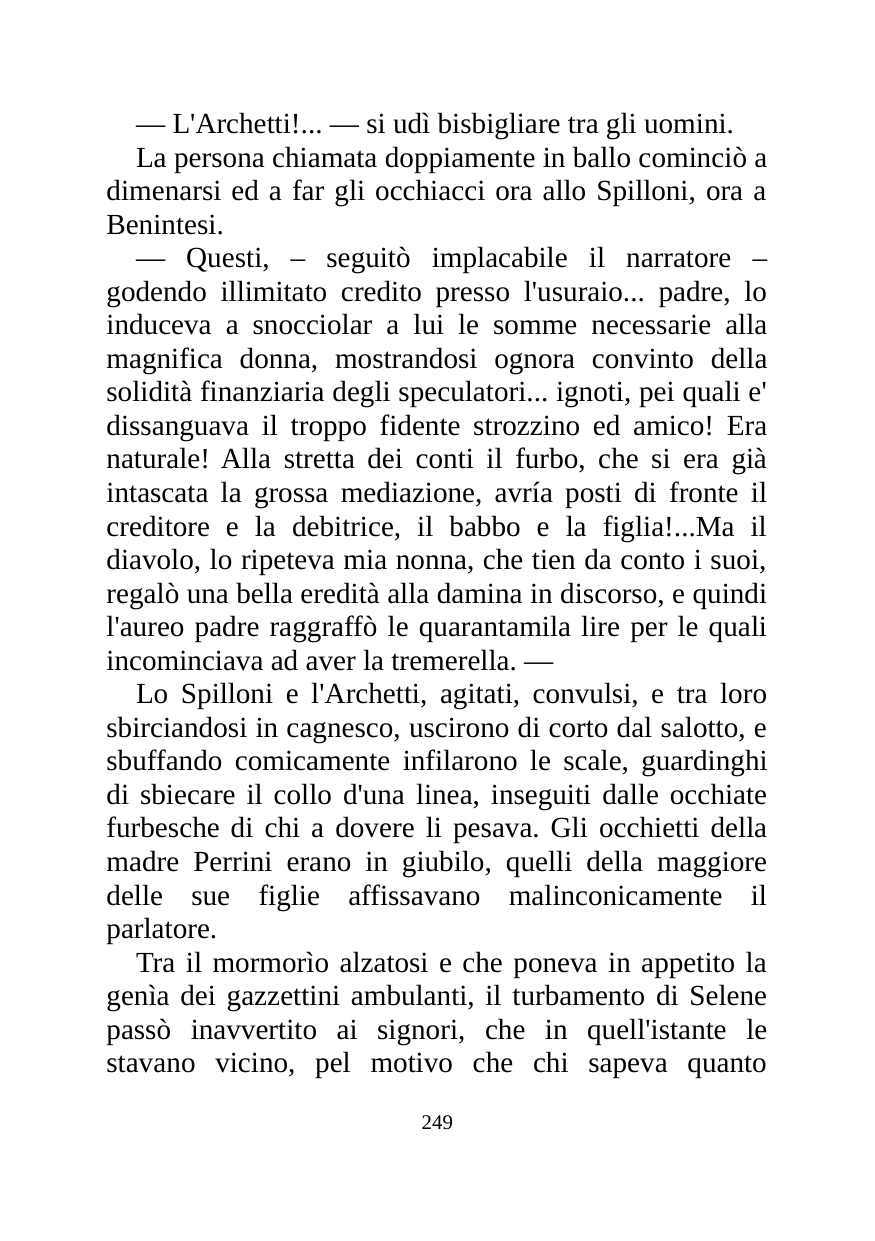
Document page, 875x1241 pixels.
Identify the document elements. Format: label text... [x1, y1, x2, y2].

text La persona chiamata doppiamente in ballo cominciò a dimenarsi ed a far gli occhiacci ora allo Spilloni, ora a Benintesi. [106, 140, 768, 240]
text Tra il mormorìo alzatosi e che poneva in appetito la genìa dei gazzettini ambulanti, il turbamento di Selene passò inavvertito ai signori, che in quell'istante le stavano vicino, pel motivo che chi sapeva quanto [106, 945, 768, 1079]
text — L'Archetti!... — si udì bisbigliare tra gli uomini. [106, 106, 768, 140]
text — Questi, – seguitò implacabile il narratore – godendo illimitato credito presso l'usuraio... padre, lo induceva a snocciolar a lui le somme necessarie alla magnifica donna, mostrandosi ognora convinto della solidità finanziaria degli speculatori... ignoti, pei quali e' dissanguava il troppo fidente strozzino ed amico! Era naturale! Alla stretta dei conti il furbo, che si era già intascata la grossa mediazione, avría posti di fronte il creditore e la debitrice, il babbo e la figlia!...Ma il diavolo, lo ripeteva mia nonna, che tien da conto i suoi, regalò una bella eredità alla damina in discorso, e quindi l'aureo padre raggraffò le quarantamila lire per le quali incominciava ad aver la tremerella. — [106, 240, 768, 676]
text Lo Spilloni e l'Archetti, agitati, convulsi, e tra loro sbirciandosi in cagnesco, uscirono di corto dal salotto, e sbuffando comicamente infilarono le scale, guardinghi di sbiecare il collo d'una linea, inseguiti dalle occhiate furbesche di chi a dovere li pesava. Gli occhietti della madre Perrini erano in giubilo, quelli della maggiore delle sue figlie affissavano malinconicamente il parlatore. [106, 676, 768, 945]
